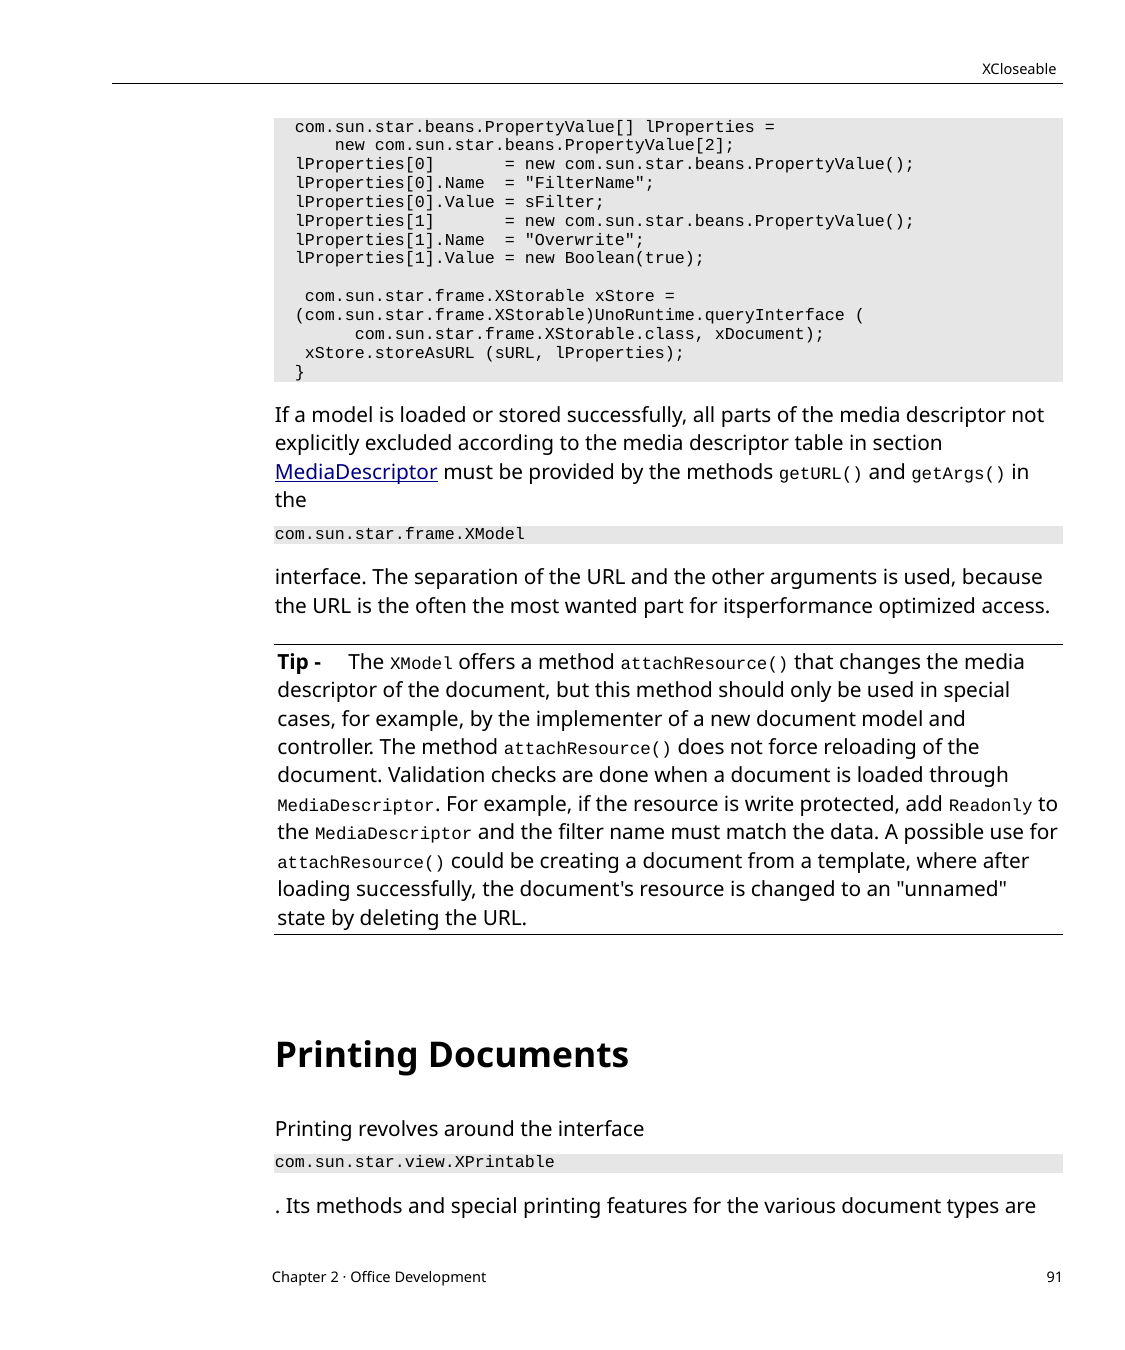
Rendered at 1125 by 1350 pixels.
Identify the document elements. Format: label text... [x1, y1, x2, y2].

list The XModel offers a method attachResource() that changes the media descriptor of the document, but this method should only be used in special cases, for example, by the implementer of a new document model and controller. The method attachResource() does not force reloading of the document. Validation checks are done when a document is loaded through MediaDescriptor. For example, if the resource is write protected, add Readonly to the MediaDescriptor and the filter name must match the data. A possible use for attachResource() could be creating a document from a template, where after loading successfully, the document's resource is changed to an "unnamed" state by deleting the URL. [274, 645, 1063, 934]
text . Its methods and special printing features for the various document types are [274, 1191, 1063, 1219]
text com.sun.star.view.XPrintable [274, 1154, 1063, 1173]
subtitle Printing Documents [274, 1030, 1063, 1078]
text Printing revolves around the interface [274, 1114, 1063, 1142]
text com.sun.star.frame.XModel [274, 526, 1063, 544]
text If a model is loaded or stored successfully, all parts of the media descriptor not explicitly excluded according to the media descriptor table in section MediaDescriptor must be provided by the methods getURL() and getArgs() in the [274, 400, 1063, 514]
text com.sun.star.beans.PropertyValue[] lProperties = new com.sun.star.beans.PropertyValue[2]; lProperties[0] = new com.sun.star.beans.PropertyValue(); lProperties[0].Name = "FilterName"; lProperties[0].Value = sFilter; lProperties[1] = new com.sun.star.beans.PropertyValue(); lProperties[1].Name = "Overwrite"; lProperties[1].Value = new Boolean(true); com.sun.star.frame.XStorable xStore = (com.sun.star.frame.XStorable)UnoRuntime.queryInterface ( com.sun.star.frame.XStorable.class, xDocument); xStore.storeAsURL (sURL, lProperties); } [274, 118, 1063, 382]
text interface. The separation of the URL and the other arguments is used, because the URL is the often the most wanted part for itsperformance optimized access. [274, 562, 1063, 619]
